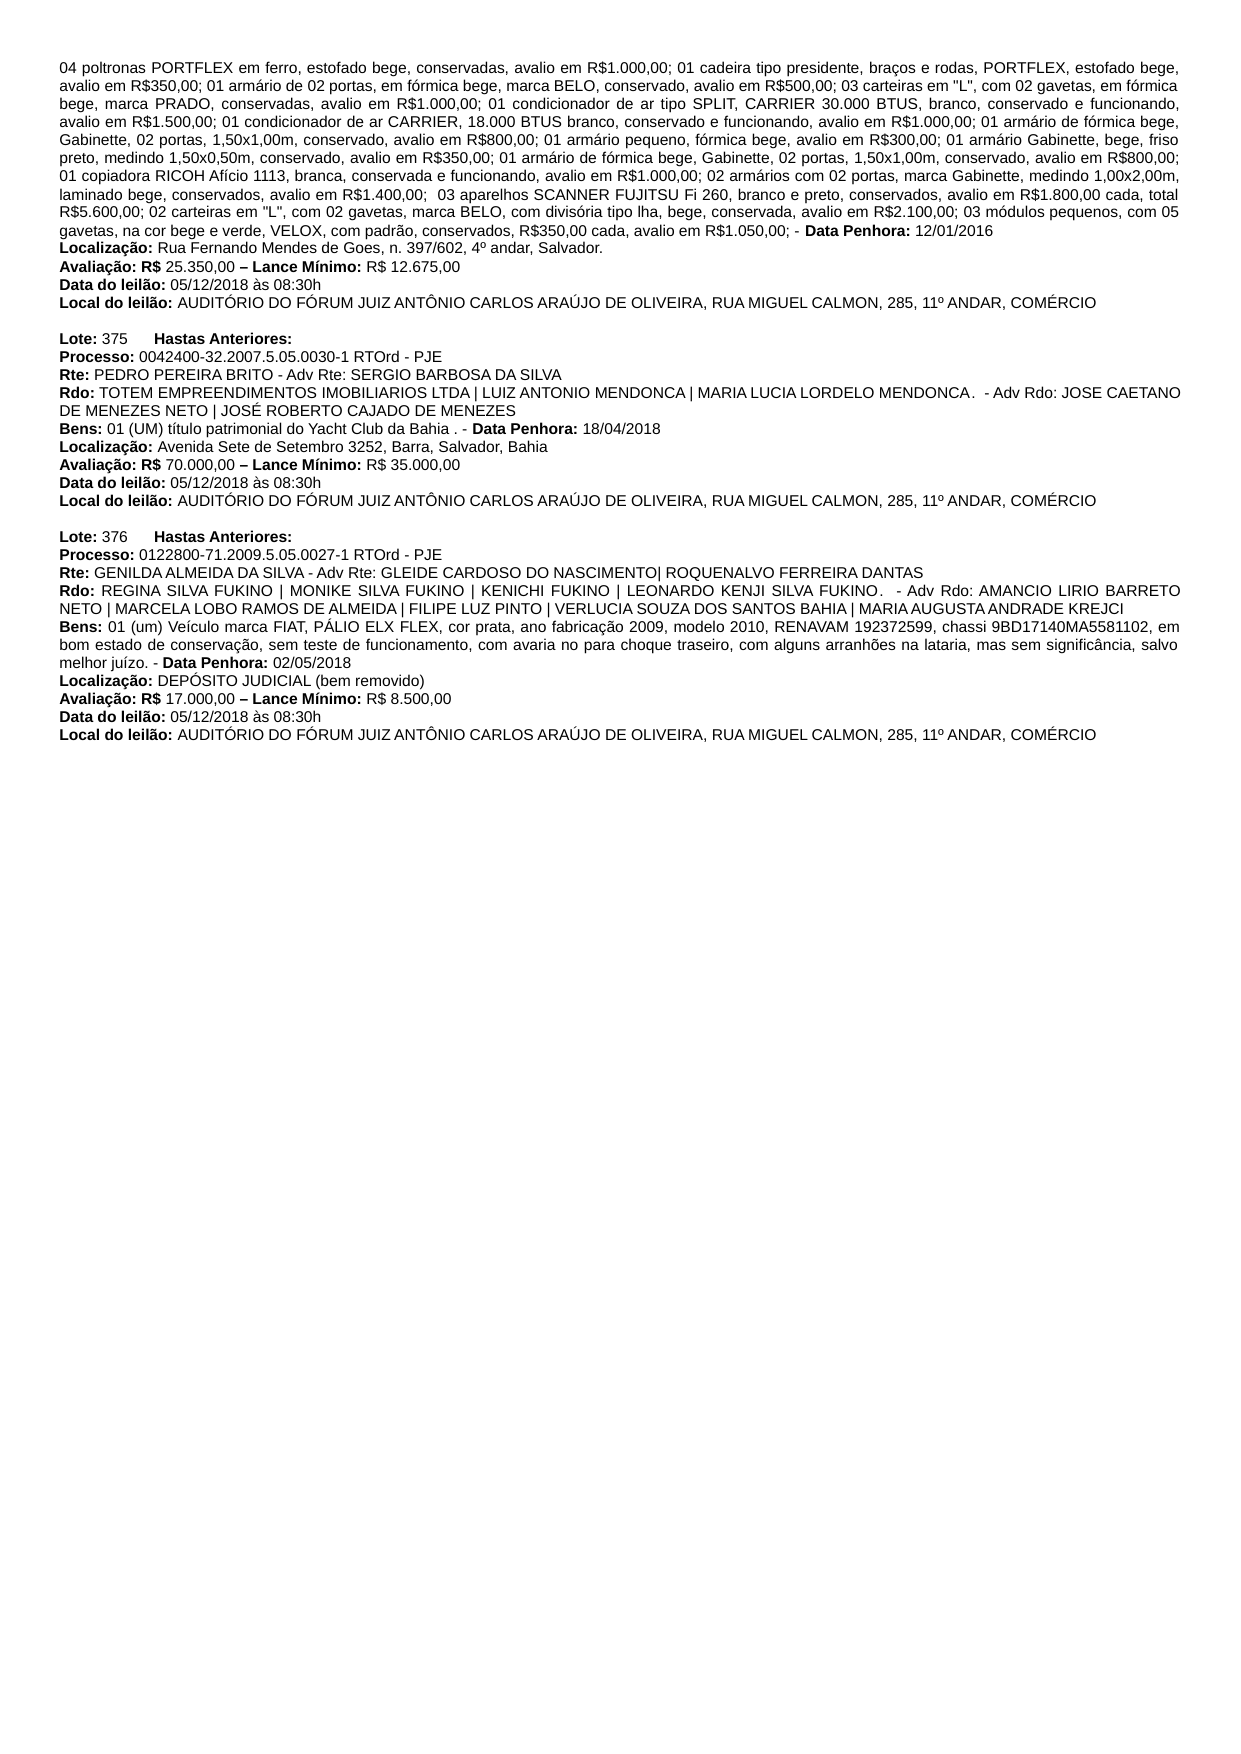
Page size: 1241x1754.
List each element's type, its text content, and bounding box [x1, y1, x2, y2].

text Localização: DEPÓSITO JUDICIAL (bem removido) [59, 672, 1181, 690]
text Avaliação: R$ 17.000,00 – Lance Mínimo: R$ 8.500,00 [59, 690, 1181, 708]
text Data do leilão: 05/12/2018 às 08:30h [59, 708, 1181, 726]
text Lote: 376 Hastas Anteriores: [59, 528, 1181, 546]
text Localização: Rua Fernando Mendes de Goes, n. 397/602, 4º andar, Salvador. [59, 239, 1181, 257]
text 04 poltronas PORTFLEX em ferro, estofado bege, conservadas, avalio em R$1.000,00; 01 cadeira tipo presidente, braços e rodas, PORTFLEX, estofado bege, avalio em R$350,00; 01 armário de 02 portas, em fórmica bege, marca BELO, conservado, avalio em R$500,00; 03 carteiras em "L", com 02 gavetas, em fórmica bege, marca PRADO, conservadas, avalio em R$1.000,00; 01 condicionador de ar tipo SPLIT, CARRIER 30.000 BTUS, branco, conservado e funcionando, avalio em R$1.500,00; 01 condicionador de ar CARRIER, 18.000 BTUS branco, conservado e funcionando, avalio em R$1.000,00; 01 armário de fórmica bege, Gabinette, 02 portas, 1,50x1,00m, conservado, avalio em R$800,00; 01 armário pequeno, fórmica bege, avalio em R$300,00; 01 armário Gabinette, bege, friso preto, medindo 1,50x0,50m, conservado, avalio em R$350,00; 01 armário de fórmica bege, Gabinette, 02 portas, 1,50x1,00m, conservado, avalio em R$800,00; 01 copiadora RICOH Afício 1113, branca, conservada e funcionando, avalio em R$1.000,00; 02 armários com 02 portas, marca Gabinette, medindo 1,00x2,00m, laminado bege, conservados, avalio em R$1.400,00; 03 aparelhos SCANNER FUJITSU Fi 260, branco e preto, conservados, avalio em R$1.800,00 cada, total R$5.600,00; 02 carteiras em "L", com 02 gavetas, marca BELO, com divisória tipo lha, bege, conservada, avalio em R$2.100,00; 03 módulos pequenos, com 05 gavetas, na cor bege e verde, VELOX, com padrão, conservados, R$350,00 cada, avalio em R$1.050,00; - Data Penhora: 12/01/2016 [59, 59, 1181, 239]
text Local do leilão: AUDITÓRIO DO FÓRUM JUIZ ANTÔNIO CARLOS ARAÚJO DE OLIVEIRA, RUA MIGUEL CALMON, 285, 11º ANDAR, COMÉRCIO [59, 492, 1181, 509]
text Avaliação: R$ 70.000,00 – Lance Mínimo: R$ 35.000,00 [59, 456, 1181, 473]
text Rdo: TOTEM EMPREENDIMENTOS IMOBILIARIOS LTDA | LUIZ ANTONIO MENDONCA | MARIA LUCIA LORDELO MENDONCA. - Adv Rdo: JOSE CAETANO DE MENEZES NETO | JOSÉ ROBERTO CAJADO DE MENEZES [59, 383, 1181, 419]
text Data do leilão: 05/12/2018 às 08:30h [59, 275, 1181, 293]
text Bens: 01 (um) Veículo marca FIAT, PÁLIO ELX FLEX, cor prata, ano fabricação 2009, modelo 2010, RENAVAM 192372599, chassi 9BD17140MA5581102, em bom estado de conservação, sem teste de funcionamento, com avaria no para choque traseiro, com alguns arranhões na lataria, mas sem significância, salvo melhor juízo. - Data Penhora: 02/05/2018 [59, 618, 1181, 672]
text Lote: 375 Hastas Anteriores: [59, 329, 1181, 347]
text Bens: 01 (UM) título patrimonial do Yacht Club da Bahia . - Data Penhora: 18/04/2018 [59, 419, 1181, 437]
text Rte: GENILDA ALMEIDA DA SILVA - Adv Rte: GLEIDE CARDOSO DO NASCIMENTO| ROQUENALVO FERREIRA DANTAS [59, 564, 1181, 582]
text Rte: PEDRO PEREIRA BRITO - Adv Rte: SERGIO BARBOSA DA SILVA [59, 365, 1181, 383]
text Avaliação: R$ 25.350,00 – Lance Mínimo: R$ 12.675,00 [59, 257, 1181, 275]
text Local do leilão: AUDITÓRIO DO FÓRUM JUIZ ANTÔNIO CARLOS ARAÚJO DE OLIVEIRA, RUA MIGUEL CALMON, 285, 11º ANDAR, COMÉRCIO [59, 293, 1181, 311]
text Processo: 0122800-71.2009.5.05.0027-1 RTOrd - PJE [59, 546, 1181, 564]
text Local do leilão: AUDITÓRIO DO FÓRUM JUIZ ANTÔNIO CARLOS ARAÚJO DE OLIVEIRA, RUA MIGUEL CALMON, 285, 11º ANDAR, COMÉRCIO [59, 726, 1181, 744]
text Data do leilão: 05/12/2018 às 08:30h [59, 473, 1181, 492]
text Rdo: REGINA SILVA FUKINO | MONIKE SILVA FUKINO | KENICHI FUKINO | LEONARDO KENJI SILVA FUKINO. - Adv Rdo: AMANCIO LIRIO BARRETO NETO | MARCELA LOBO RAMOS DE ALMEIDA | FILIPE LUZ PINTO | VERLUCIA SOUZA DOS SANTOS BAHIA | MARIA AUGUSTA ANDRADE KREJCI [59, 582, 1181, 618]
text Processo: 0042400-32.2007.5.05.0030-1 RTOrd - PJE [59, 347, 1181, 365]
text Localização: Avenida Sete de Setembro 3252, Barra, Salvador, Bahia [59, 437, 1181, 456]
